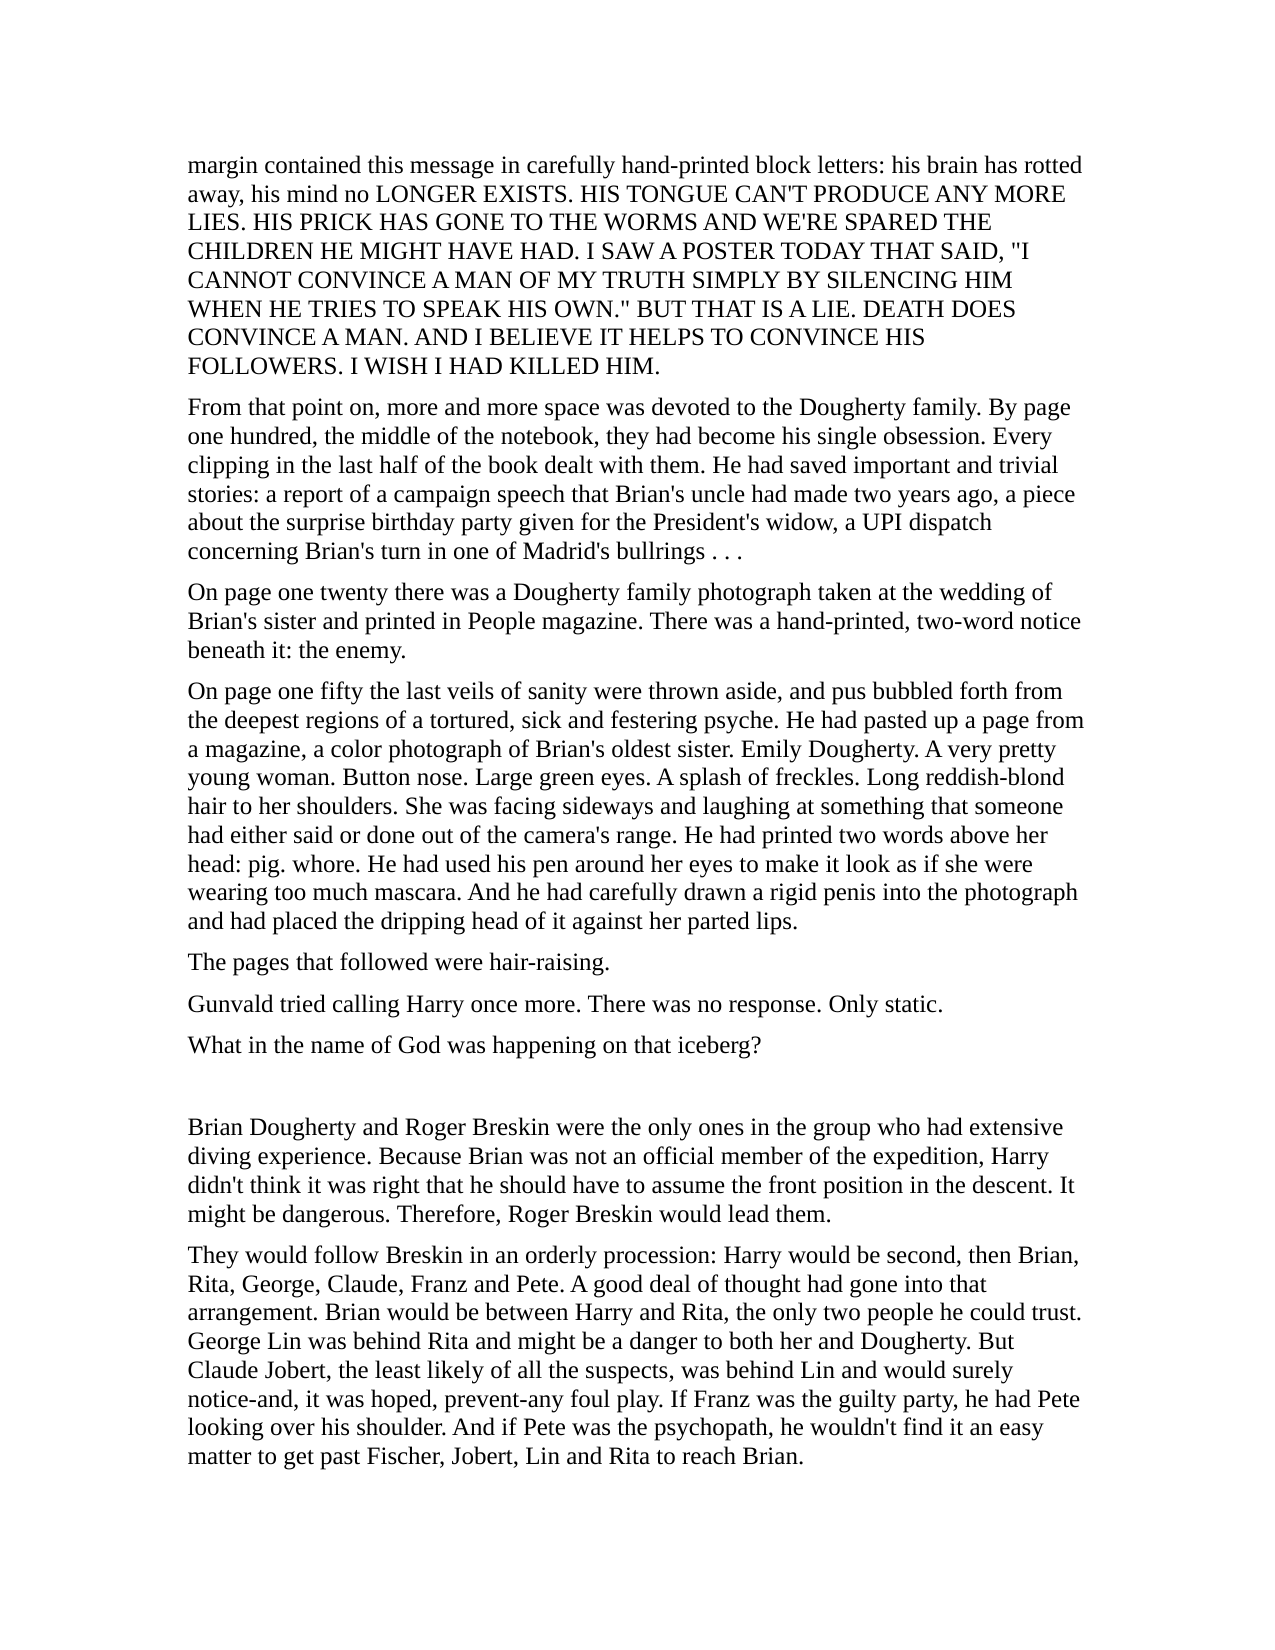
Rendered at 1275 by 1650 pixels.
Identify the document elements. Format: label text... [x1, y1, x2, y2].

text margin contained this message in carefully hand-printed block letters: his brain has rotted away, his mind no LONGER EXISTS. HIS TONGUE CAN'T PRODUCE ANY MORE LIES. HIS PRICK HAS GONE TO THE WORMS AND WE'RE SPARED THE CHILDREN HE MIGHT HAVE HAD. I SAW A POSTER TODAY THAT SAID, "I CANNOT CONVINCE A MAN OF MY TRUTH SIMPLY BY SILENCING HIM WHEN HE TRIES TO SPEAK HIS OWN." BUT THAT IS A LIE. DEATH DOES CONVINCE A MAN. AND I BELIEVE IT HELPS TO CONVINCE HIS FOLLOWERS. I WISH I HAD KILLED HIM. [187, 150, 1087, 380]
text On page one fifty the last veils of sanity were thrown aside, and pus bubbled forth from the deepest regions of a tortured, sick and festering psyche. He had pasted up a page from a magazine, a color photograph of Brian's oldest sister. Emily Dougherty. A very pretty young woman. Button nose. Large green eyes. A splash of freckles. Long reddish-blond hair to her shoulders. She was facing sideways and laughing at something that someone had either said or done out of the camera's range. He had printed two words above her head: pig. whore. He had used his pen around her eyes to make it look as if she were wearing too much mascara. And he had carefully drawn a rigid penis into the photograph and had placed the dripping head of it against her parted lips. [187, 676, 1087, 935]
text On page one twenty there was a Dougherty family photograph taken at the wedding of Brian's sister and printed in People magazine. There was a hand-printed, two-word notice beneath it: the enemy. [187, 577, 1087, 664]
text Gunvald tried calling Harry once more. There was no response. Only static. [187, 989, 1087, 1017]
text From that point on, more and more space was devoted to the Dougherty family. By page one hundred, the middle of the notebook, they had become his single obsession. Every clipping in the last half of the book dealt with them. He had saved important and trivial stories: a report of a campaign speech that Brian's uncle had made two years ago, a piece about the surprise birthday party given for the President's widow, a UPI dispatch concerning Brian's turn in one of Madrid's bullrings . . . [187, 392, 1087, 565]
text The pages that followed were hair-raising. [187, 947, 1087, 976]
text They would follow Breskin in an orderly procession: Harry would be second, then Brian, Rita, George, Claude, Franz and Pete. A good deal of thought had gone into that arrangement. Brian would be between Harry and Rita, the only two people he could trust. George Lin was behind Rita and might be a danger to both her and Dougherty. But Claude Jobert, the least likely of all the suspects, was behind Lin and would surely notice-and, it was hoped, prevent-any foul play. If Franz was the guilty party, he had Pete looking over his shoulder. And if Pete was the psychopath, he wouldn't find it an easy matter to get past Fischer, Jobert, Lin and Rita to reach Brian. [187, 1240, 1087, 1470]
text Brian Dougherty and Roger Breskin were the only ones in the group who had extensive diving experience. Because Brian was not an official member of the expedition, Harry didn't think it was right that he should have to assume the front position in the descent. It might be dangerous. Therefore, Roger Breskin would lead them. [187, 1112, 1087, 1227]
text What in the name of God was happening on that iceberg? [187, 1030, 1087, 1059]
